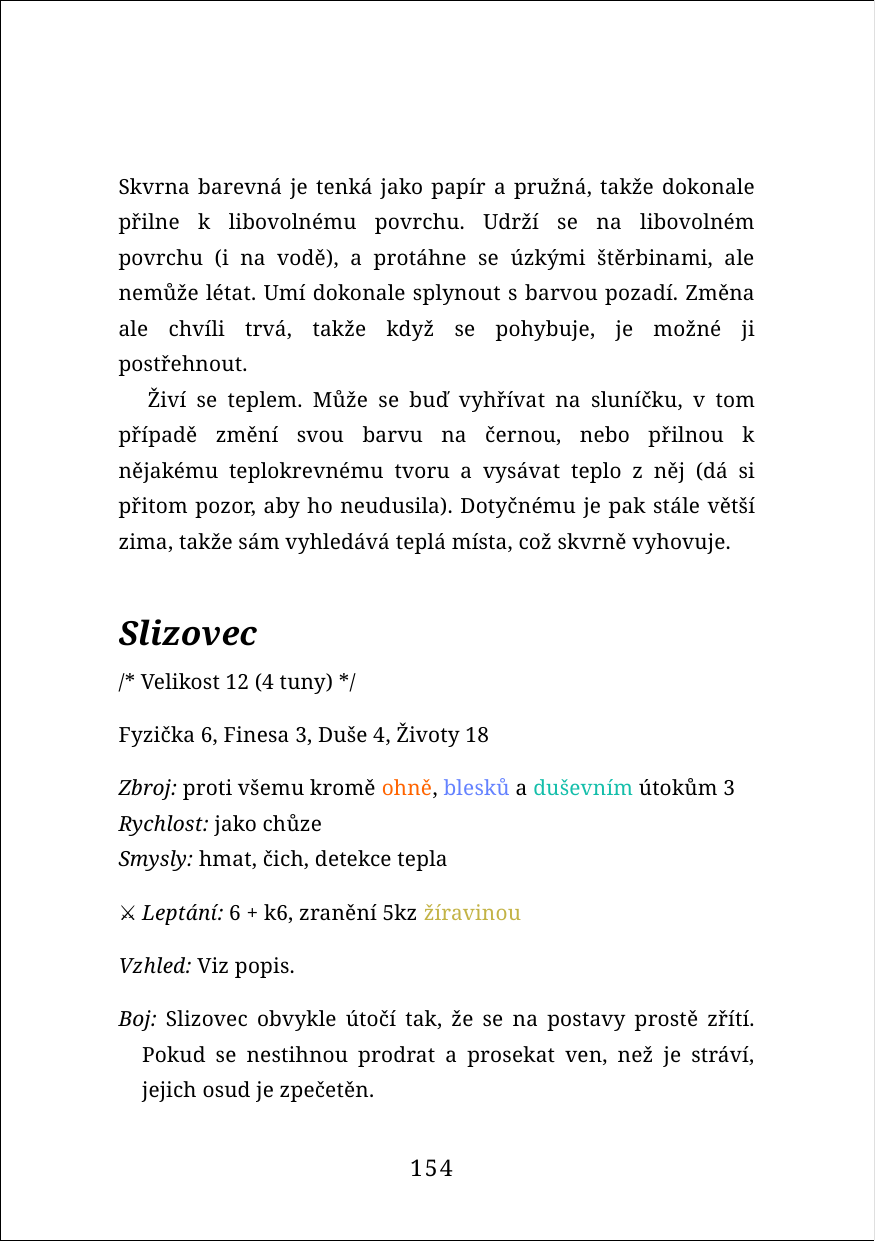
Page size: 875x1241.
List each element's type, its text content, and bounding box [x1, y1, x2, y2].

text Fyzička 6, Finesa 3, Duše 4, Životy 18 [118, 720, 756, 749]
text Rychlost: jako chůze [118, 809, 756, 837]
text Vzhled: Viz popis. [118, 951, 756, 979]
text Smysly: hmat, čich, detekce tepla [118, 844, 756, 873]
text ⚔ Leptání: 6 + k6, zranění 5kz žíravinou [118, 898, 756, 926]
text /* Velikost 12 (4 tuny) */ [118, 667, 756, 695]
text Boj: Slizovec obvykle útočí tak, že se na postavy prostě zřítí. Pokud se nestihnou prodrat a prosekat ven, než je stráví, jejich osud je zpečetěn. [118, 1004, 756, 1104]
subtitle Slizovec [118, 610, 756, 655]
text Zbroj: proti všemu kromě ohně, blesků a duševním útokům 3 [118, 773, 756, 802]
text Skvrna barevná je tenká jako papír a pružná, takže dokonale přilne k libovolnému povrchu. Udrží se na libovolném povrchu (i na vodě), a protáhne se úzkými štěrbinami, ale nemůže létat. Umí dokonale splynout s barvou pozadí. Změna ale chvíli trvá, takže když se pohybuje, je možné ji postřehnout. Živí se teplem. Může se buď vyhřívat na sluníčku, v tom případě změní svou barvu na černou, nebo přilnou k nějakému teplokrevnému tvoru a vysávat teplo z něj (dá si přitom pozor, aby ho neudusila). Dotyčnému je pak stále větší zima, takže sám vyhledává teplá místa, což skvrně vyhovuje. [118, 172, 756, 555]
